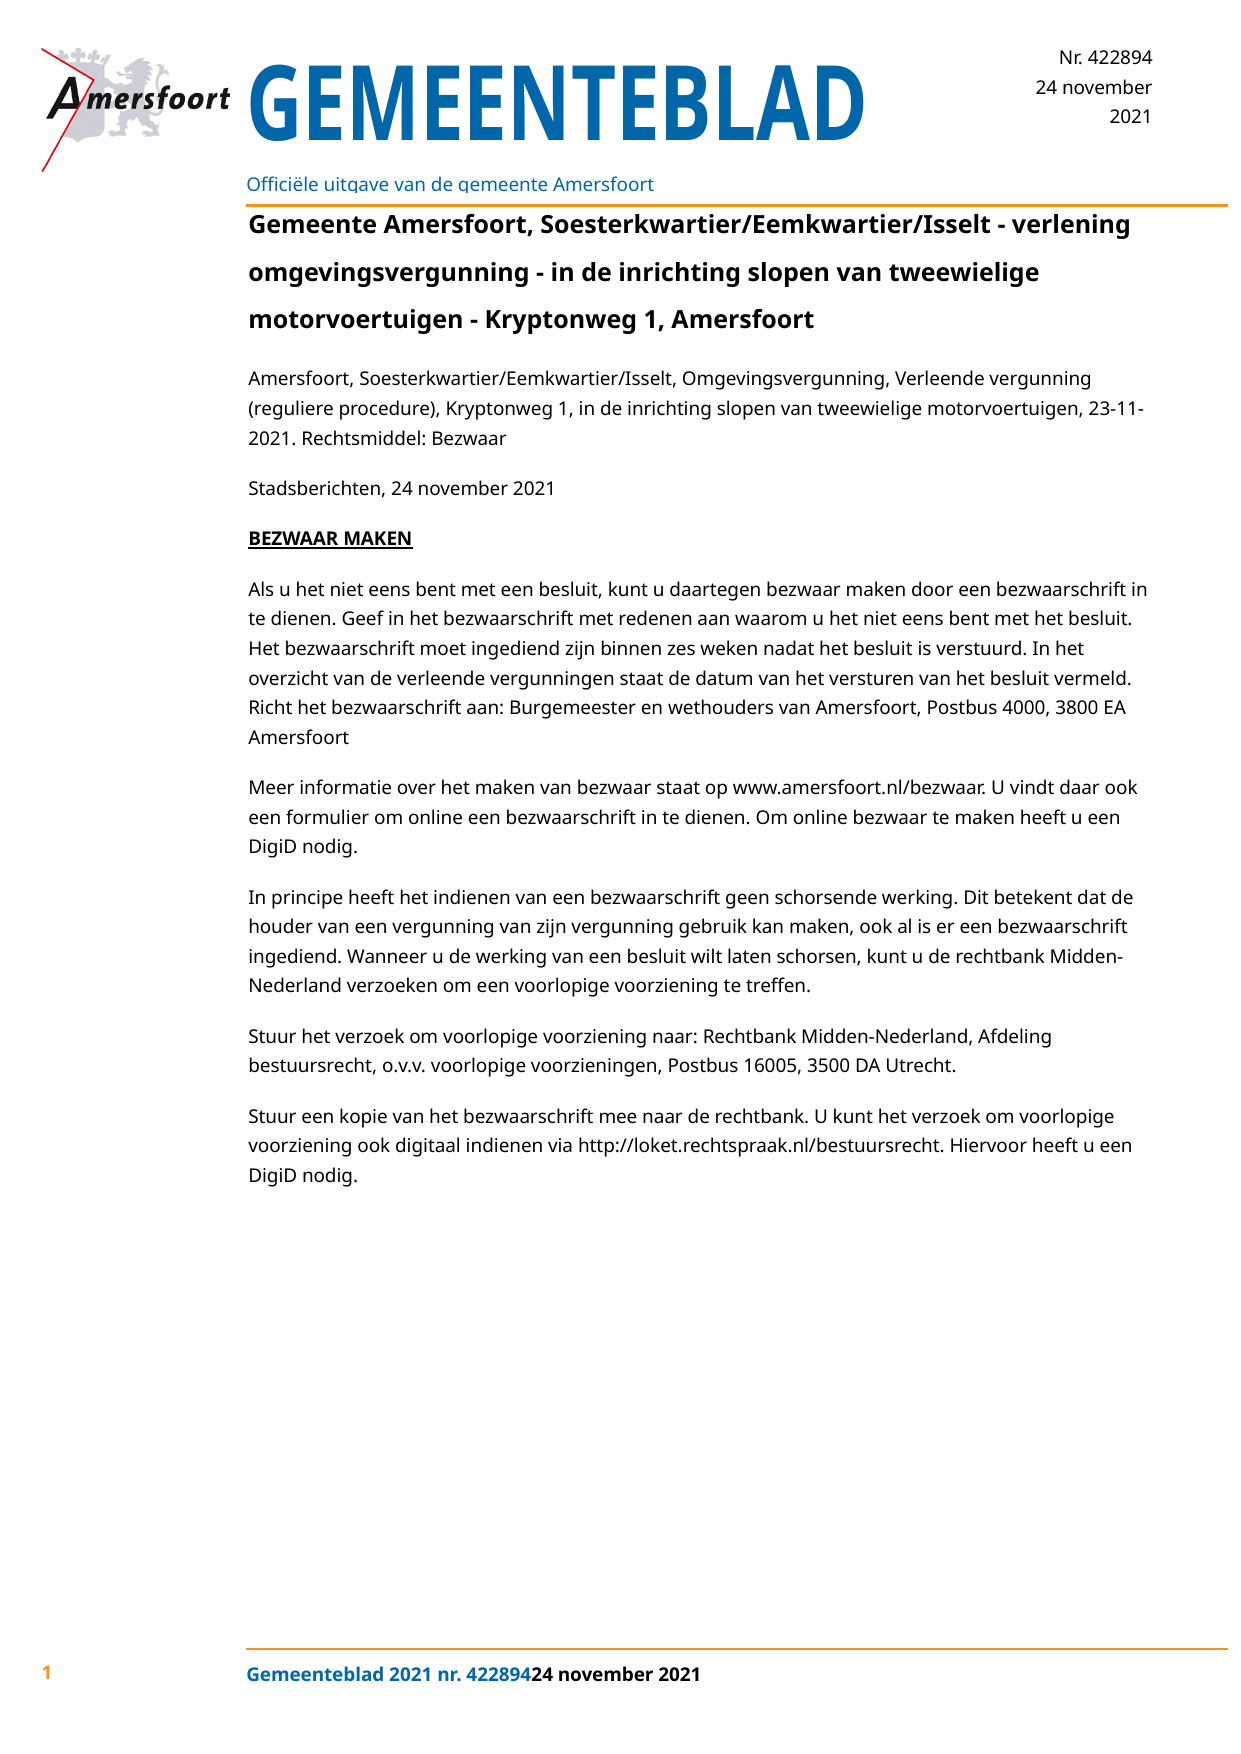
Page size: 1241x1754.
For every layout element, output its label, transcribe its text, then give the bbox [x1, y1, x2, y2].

text Gemeente Amersfoort, Soesterkwartier/Eemkwartier/Isselt - verlening omgevingsvergunning - in de inrichting slopen van tweewielige motorvoertuigen - Kryptonweg 1, Amersfoort [248, 207, 1152, 336]
text Als u het niet eens bent met een besluit, kunt u daartegen bezwaar maken door een bezwaarschrift in te dienen. Geef in het bezwaarschrift met redenen aan waarom u het niet eens bent met het besluit. Het bezwaarschrift moet ingediend zijn binnen zes weken nadat het besluit is verstuurd. In het overzicht van de verleende vergunningen staat de datum van het versturen van het besluit vermeld. Richt het bezwaarschrift aan: Burgemeester en wethouders van Amersfoort, Postbus 4000, 3800 EA Amersfoort [248, 576, 1152, 749]
text In principe heeft het indienen van een bezwaarschrift geen schorsende werking. Dit betekent dat de houder van een vergunning van zijn vergunning gebruik kan maken, ook al is er een bezwaarschrift ingediend. Wanneer u de werking van een besluit wilt laten schorsen, kunt u de rechtbank Midden-Nederland verzoeken om een voorlopige voorziening te treffen. [248, 884, 1152, 998]
text Stuur een kopie van het bezwaarschrift mee naar de rechtbank. U kunt het verzoek om voorlopige voorziening ook digitaal indienen via http://loket.rechtspraak.nl/bestuursrecht. Hiervoor heeft u een DigiD nodig. [248, 1103, 1152, 1188]
text BEZWAAR MAKEN [248, 526, 1152, 551]
text Stuur het verzoek om voorlopige voorziening naar: Rechtbank Midden-Nederland, Afdeling bestuursrecht, o.v.v. voorlopige voorzieningen, Postbus 16005, 3500 DA Utrecht. [248, 1023, 1152, 1078]
text Stadsberichten, 24 november 2021 [248, 475, 1152, 501]
picture [41, 47, 231, 172]
text Amersfoort, Soesterkwartier/Eemkwartier/Isselt, Omgevingsvergunning, Verleende vergunning (reguliere procedure), Kryptonweg 1, in de inrichting slopen van tweewielige motorvoertuigen, 23-11-2021. Rechtsmiddel: Bezwaar [248, 366, 1152, 450]
text Meer informatie over het maken van bezwaar staat op www.amersfoort.nl/bezwaar. U vindt daar ook een formulier om online een bezwaarschrift in te dienen. Om online bezwaar te maken heeft u een DigiD nodig. [248, 774, 1152, 859]
